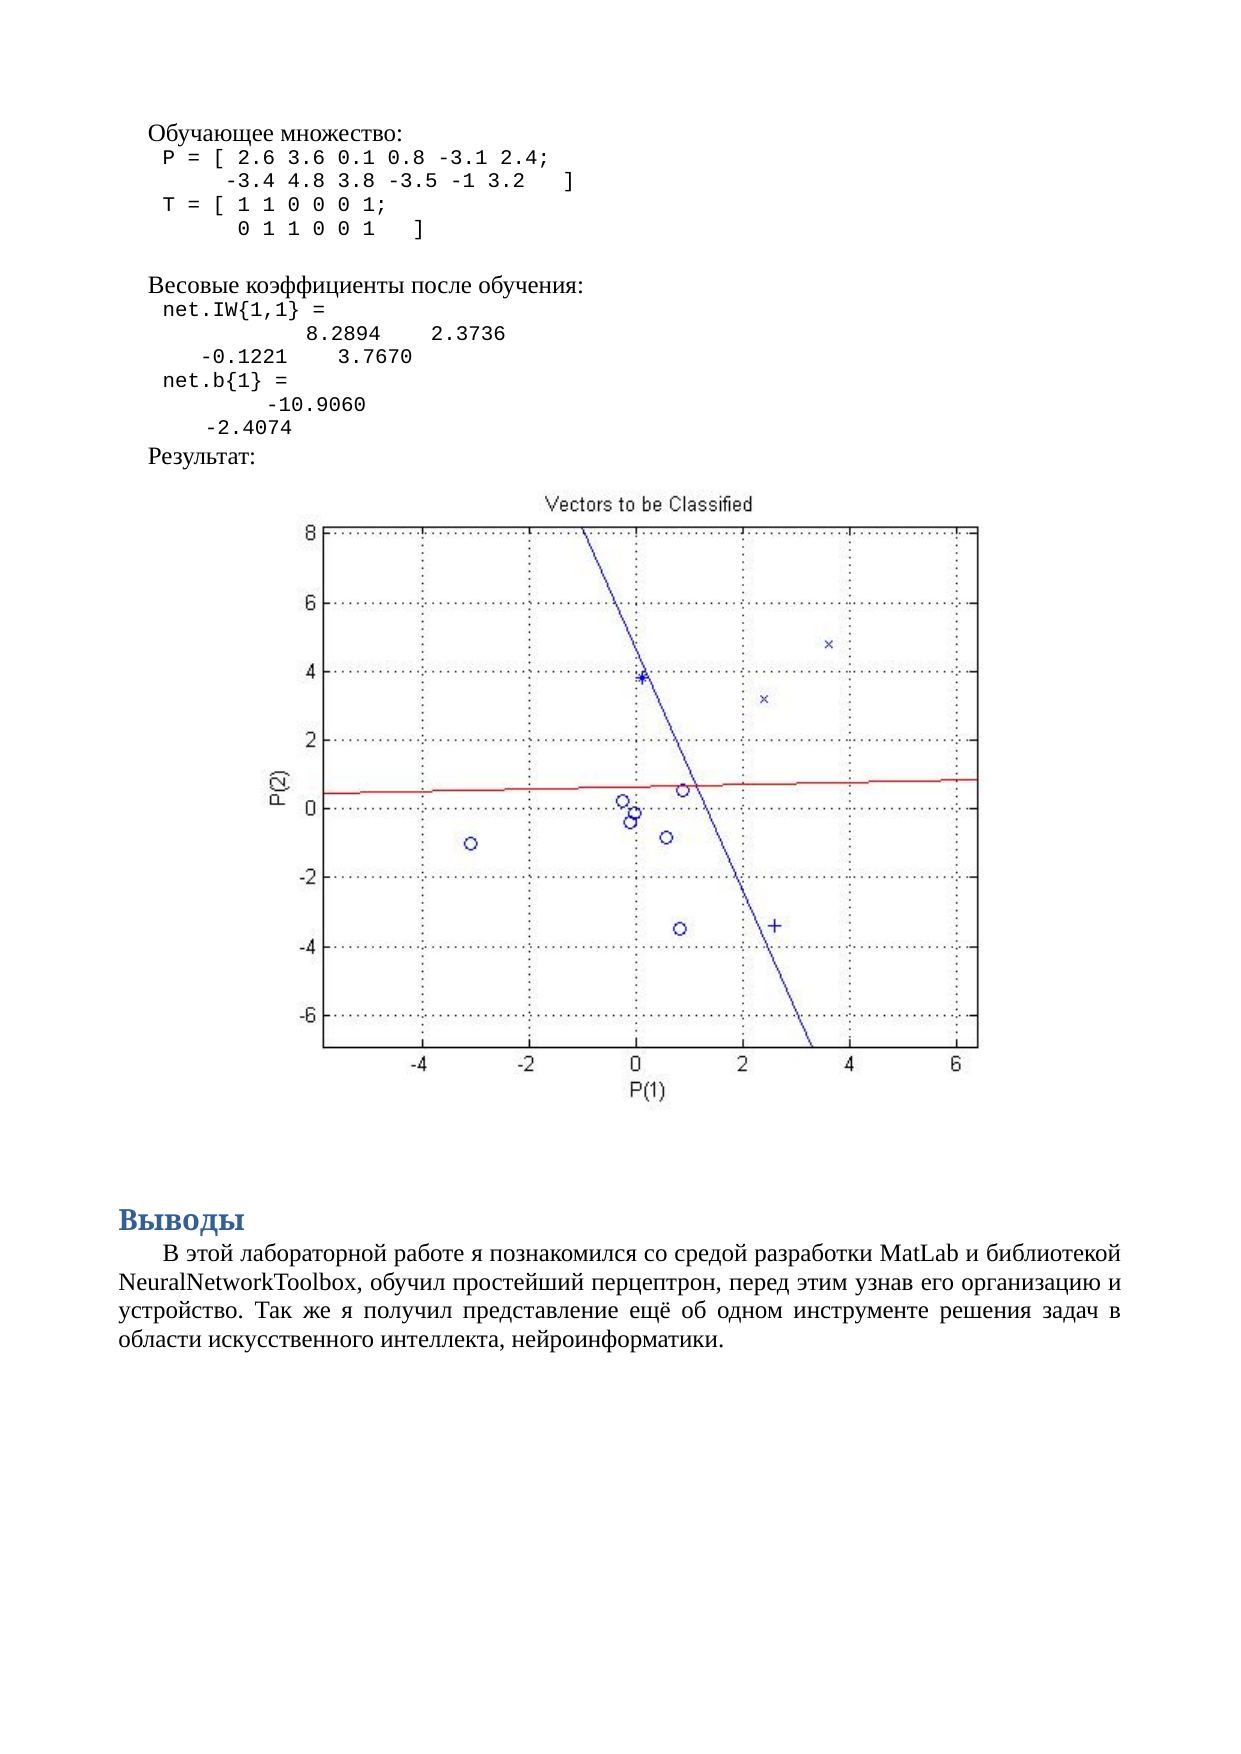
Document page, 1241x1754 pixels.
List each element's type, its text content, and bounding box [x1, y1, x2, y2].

text -0.1221 3.7670 [133, 346, 1122, 370]
text Результат: [118, 441, 1122, 469]
text P = [ 2.6 3.6 0.1 0.8 -3.1 2.4; [133, 147, 1122, 171]
text Обучающее множество: [118, 118, 1122, 147]
text 8.2894 2.3736 [133, 323, 1122, 346]
text net.b{1} = [133, 370, 1122, 393]
text -3.4 4.8 3.8 -3.5 -1 3.2 ] [133, 171, 1122, 194]
text -10.9060 [118, 393, 1122, 417]
text В этой лабораторной работе я познакомился со средой разработки MatLab и библиотекой NeuralNetworkToolbox, обучил простейший перцептрон, перед этим узнав его организацию и устройство. Так же я получил представление ещё об одном инструменте решения задач в области искусственного интеллекта, нейроинформатики. [118, 1238, 1122, 1353]
text 0 1 1 0 0 1 ] [133, 218, 1122, 241]
picture [213, 478, 1057, 1117]
text net.IW{1,1} = [133, 299, 1122, 323]
text Весовые коэффициенты после обучения: [118, 270, 1122, 299]
text T = [ 1 1 0 0 0 1; [133, 194, 1122, 218]
subtitle Выводы [118, 1204, 1122, 1238]
text -2.4074 [118, 417, 1122, 441]
